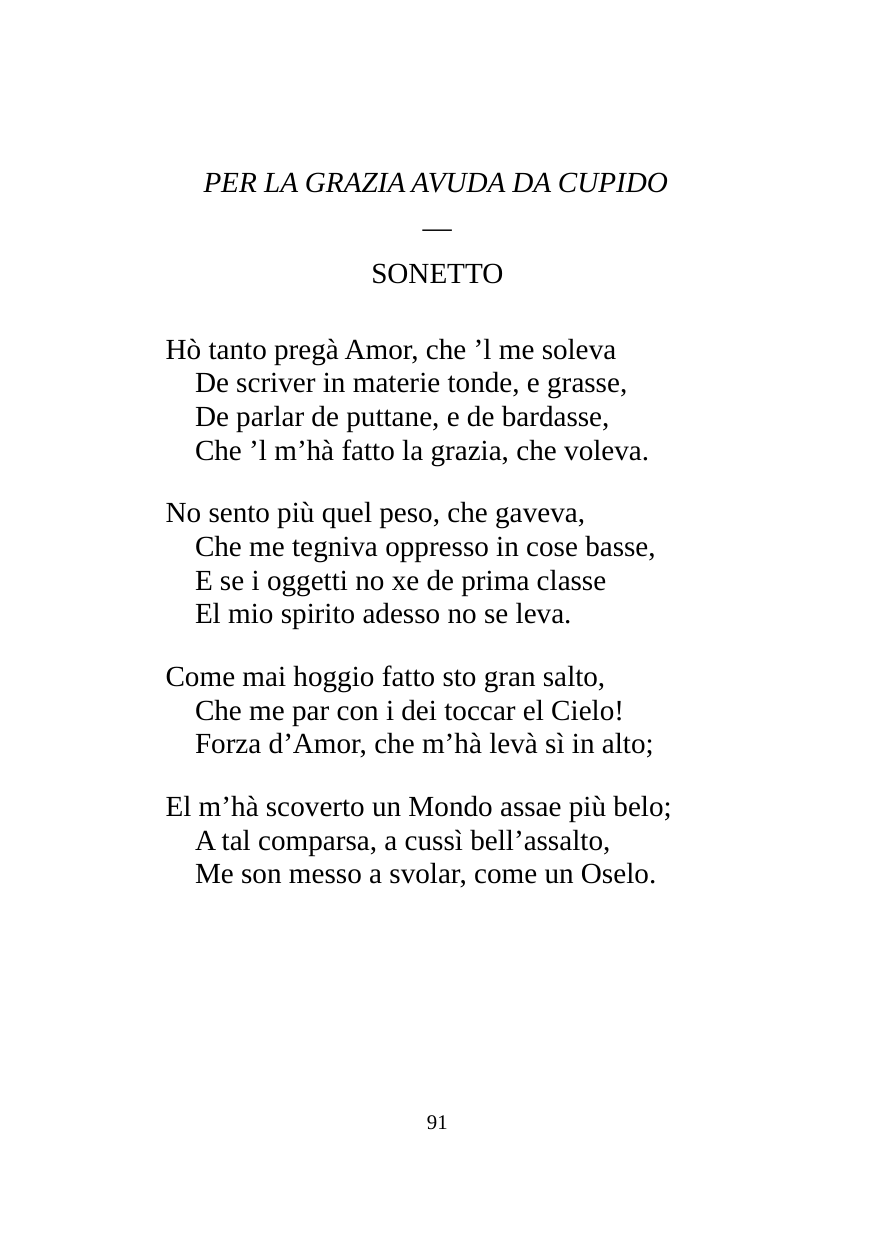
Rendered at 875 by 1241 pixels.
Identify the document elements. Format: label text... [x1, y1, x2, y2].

text Hò tanto pregà Amor, che ’l me soleva De scriver in materie tonde, e grasse, De parlar de puttane, e de bardasse, Che ’l m’hà fatto la grazia, che voleva. [165, 332, 768, 466]
text Come mai hoggio fatto sto gran salto, Che me par con i dei toccar el Cielo! Forza d’Amor, che m’hà levà sì in alto; [165, 659, 768, 760]
subtitle PER LA GRAZIA AVUDA DA CUPIDO [106, 165, 768, 199]
text El m’hà scoverto un Mondo assae più belo; A tal comparsa, a cussì bell’assalto, Me son messo a svolar, come un Oselo. [165, 789, 768, 890]
text No sento più quel peso, che gaveva, Che me tegniva oppresso in cose basse, E se i oggetti no xe de prima classe El mio spirito adesso no se leva. [165, 496, 768, 630]
text SONETTO [106, 257, 768, 290]
text — [106, 211, 768, 244]
